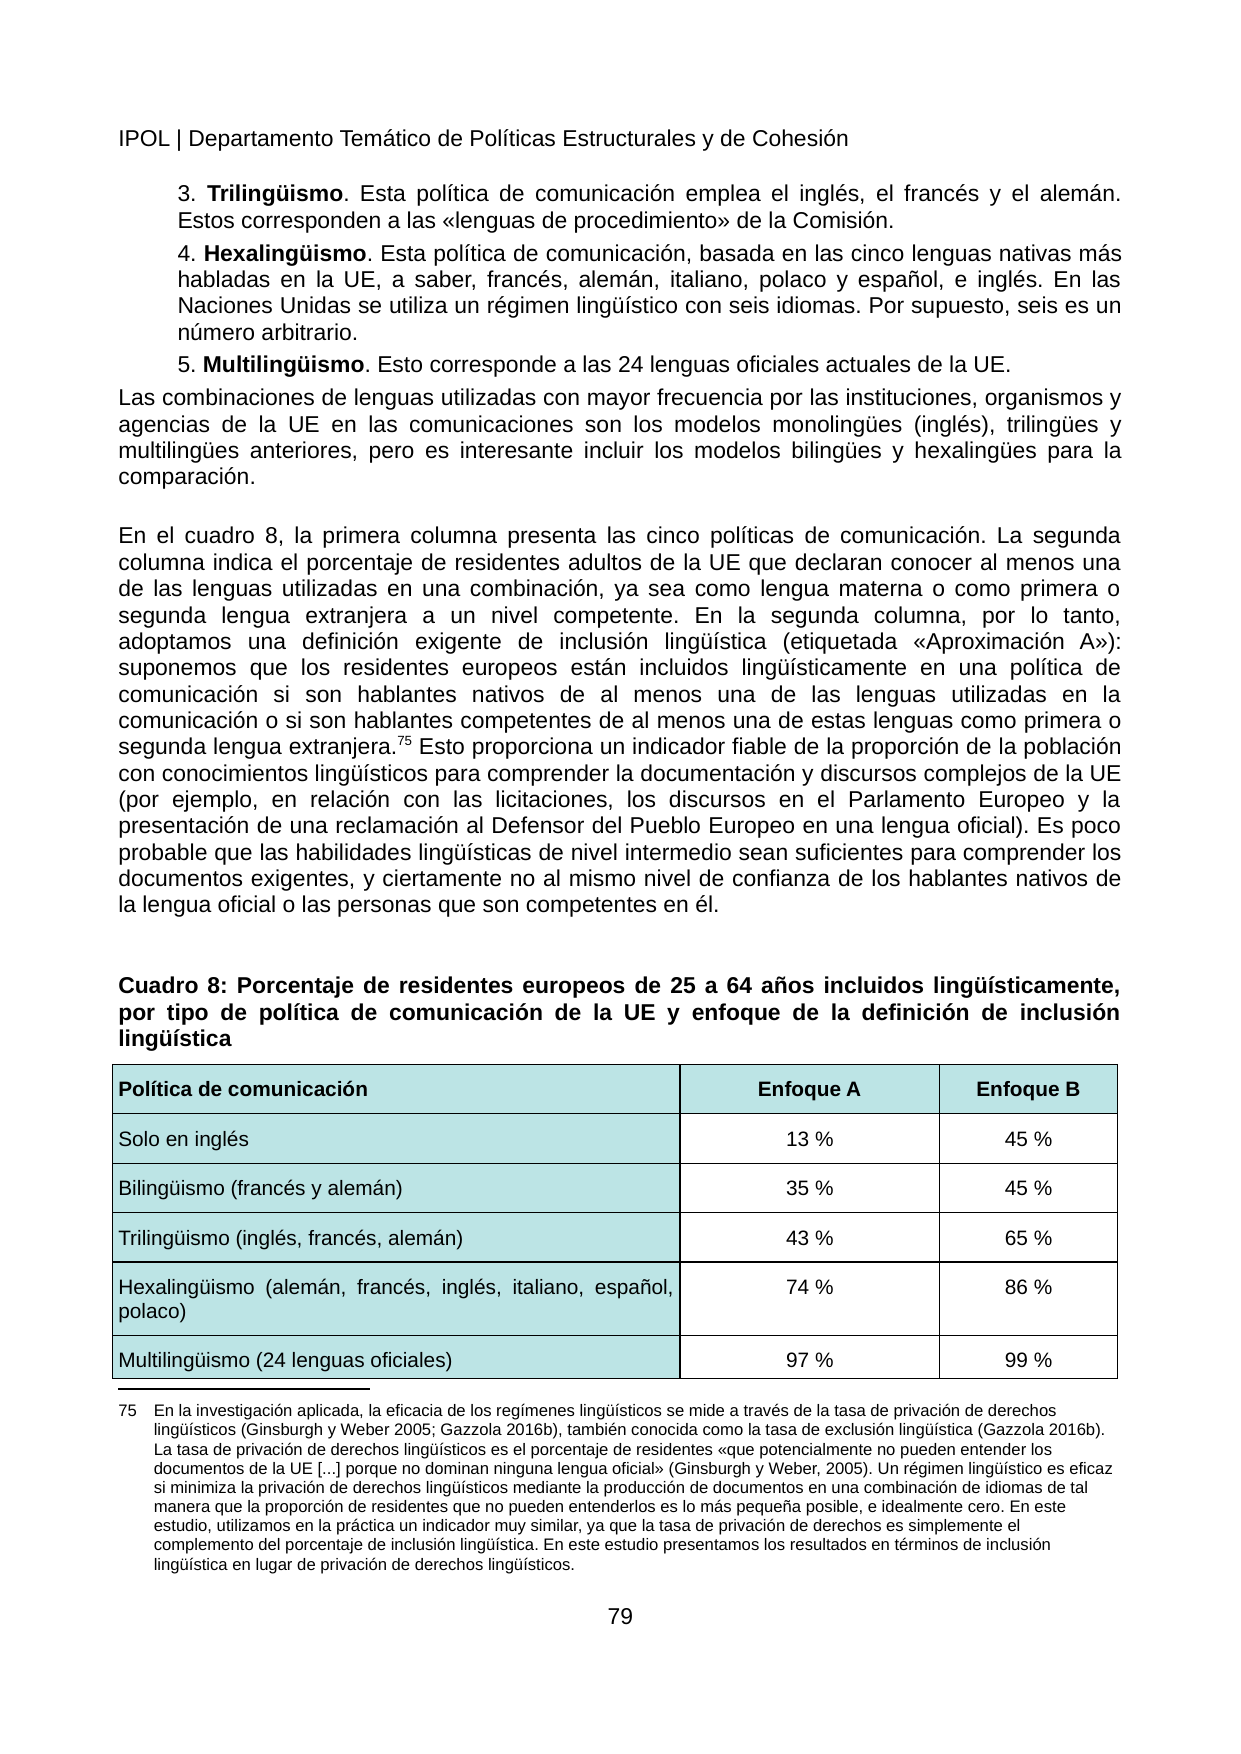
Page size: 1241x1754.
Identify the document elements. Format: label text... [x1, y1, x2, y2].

text Las combinaciones de lenguas utilizadas con mayor frecuencia por las instituciones, organismos y agencias de la UE en las comunicaciones son los modelos monolingües (inglés), trilingües y multilingües anteriores, pero es interesante incluir los modelos bilingües y hexalingües para la comparación. [118, 384, 1122, 490]
text 3. Trilingüismo. Esta política de comunicación emplea el inglés, el francés y el alemán. Estos corresponden a las «lenguas de procedimiento» de la Comisión. [177, 180, 1122, 233]
text En el cuadro 8, la primera columna presenta las cinco políticas de comunicación. La segunda columna indica el porcentaje de residentes adultos de la UE que declaran conocer al menos una de las lenguas utilizadas en una combinación, ya sea como lengua materna o como primera o segunda lengua extranjera a un nivel competente. En la segunda columna, por lo tanto, adoptamos una definición exigente de inclusión lingüística (etiquetada «Aproximación A»): suponemos que los residentes europeos están incluidos lingüísticamente en una política de comunicación si son hablantes nativos de al menos una de las lenguas utilizadas en la comunicación o si son hablantes competentes de al menos una de estas lenguas como primera o segunda lengua extranjera. Esto proporciona un indicador fiable de la proporción de la población con conocimientos lingüísticos para comprender la documentación y discursos complejos de la UE (por ejemplo, en relación con las licitaciones, los discursos en el Parlamento Europeo y la presentación de una reclamación al Defensor del Pueblo Europeo en una lengua oficial). Es poco probable que las habilidades lingüísticas de nivel intermedio sean suficientes para comprender los documentos exigentes, y ciertamente no al mismo nivel de confianza de los hablantes nativos de la lengua oficial o las personas que son competentes en él. [118, 522, 1122, 918]
table_header Política de comunicación [113, 1065, 679, 1113]
table_cell Hexalingüismo (alemán, francés, inglés, italiano, español, polaco) [113, 1263, 679, 1335]
table_cell 45 % [940, 1114, 1117, 1163]
table_cell 35 % [681, 1164, 939, 1212]
table_cell Multilingüismo (24 lenguas oficiales) [113, 1336, 679, 1378]
table_cell Solo en inglés [113, 1114, 679, 1163]
table_cell Bilingüismo (francés y alemán) [113, 1164, 679, 1212]
text 5. Multilingüismo. Esto corresponde a las 24 lenguas oficiales actuales de la UE. [177, 351, 1122, 378]
table_cell 45 % [940, 1164, 1117, 1212]
table_header Enfoque A [681, 1065, 939, 1113]
table_cell 13 % [681, 1114, 939, 1163]
table_cell 86 % [940, 1263, 1117, 1335]
text En la investigación aplicada, la eficacia de los regímenes lingüísticos se mide a través de la tasa de privación de derechos lingüísticos (Ginsburgh y Weber 2005; Gazzola 2016b), también conocida como la tasa de exclusión lingüística (Gazzola 2016b). La tasa de privación de derechos lingüísticos es el porcentaje de residentes «que potencialmente no pueden entender los documentos de la UE [...] porque no dominan ninguna lengua oficial» (Ginsburgh y Weber, 2005). Un régimen lingüístico es eficaz si minimiza la privación de derechos lingüísticos mediante la producción de documentos en una combinación de idiomas de tal manera que la proporción de residentes que no pueden entenderlos es lo más pequeña posible, e idealmente cero. En este estudio, utilizamos en la práctica un indicador muy similar, ya que la tasa de privación de derechos es simplemente el complemento del porcentaje de inclusión lingüística. En este estudio presentamos los resultados en términos de inclusión lingüística en lugar de privación de derechos lingüísticos. [118, 1401, 1122, 1573]
table_cell 99 % [940, 1336, 1117, 1378]
table_cell 43 % [681, 1213, 939, 1261]
table_cell 65 % [940, 1213, 1117, 1261]
table_cell Trilingüismo (inglés, francés, alemán) [113, 1213, 679, 1261]
table_cell 97 % [681, 1336, 939, 1378]
table_cell 74 % [681, 1263, 939, 1335]
text Cuadro 8: Porcentaje de residentes europeos de 25 a 64 años incluidos lingüísticamente, por tipo de política de comunicación de la UE y enfoque de la definición de inclusión lingüística [118, 972, 1122, 1051]
text 4. Hexalingüismo. Esta política de comunicación, basada en las cinco lenguas nativas más habladas en la UE, a saber, francés, alemán, italiano, polaco y español, e inglés. En las Naciones Unidas se utiliza un régimen lingüístico con seis idiomas. Por supuesto, seis es un número arbitrario. [177, 239, 1122, 345]
table_header Enfoque B [940, 1065, 1117, 1113]
